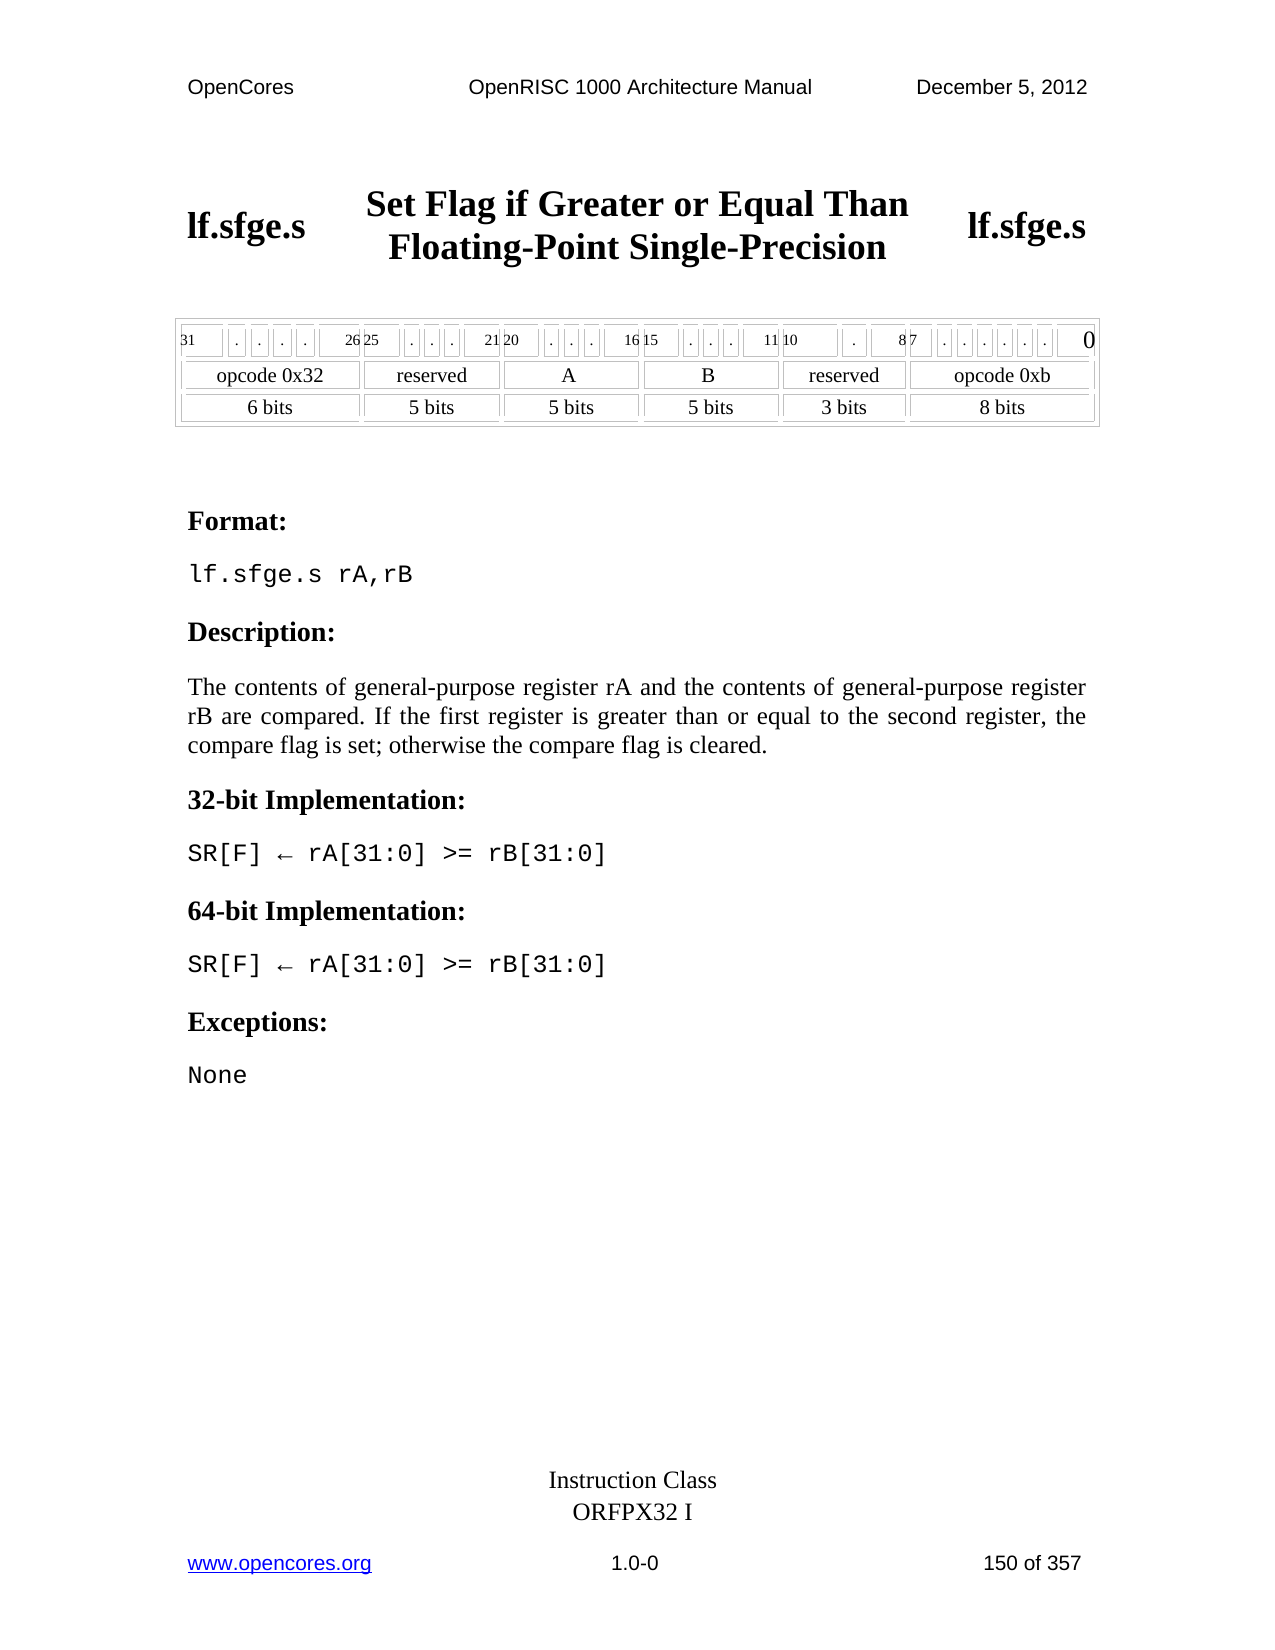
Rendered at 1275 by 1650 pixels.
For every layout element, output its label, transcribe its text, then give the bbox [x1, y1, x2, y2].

text SR[F] ← rA[31:0] >= rB[31:0] [187, 841, 1087, 869]
text Exceptions: [187, 1005, 1087, 1037]
text 32-bit Implementation: [187, 783, 1087, 816]
text 64-bit Implementation: [187, 894, 1087, 927]
text None [187, 1062, 1087, 1091]
text lf.sfge.s rA,rB [187, 561, 1087, 590]
text Format: [187, 504, 1087, 536]
text Description: [187, 615, 1087, 647]
text The contents of general-purpose register rA and the contents of general-purpose register rB are compared. If the first register is greater than or equal to the second register, the compare flag is set; otherwise the compare flag is cleared. [187, 672, 1087, 758]
text SR[F] ← rA[31:0] >= rB[31:0] [187, 952, 1087, 980]
